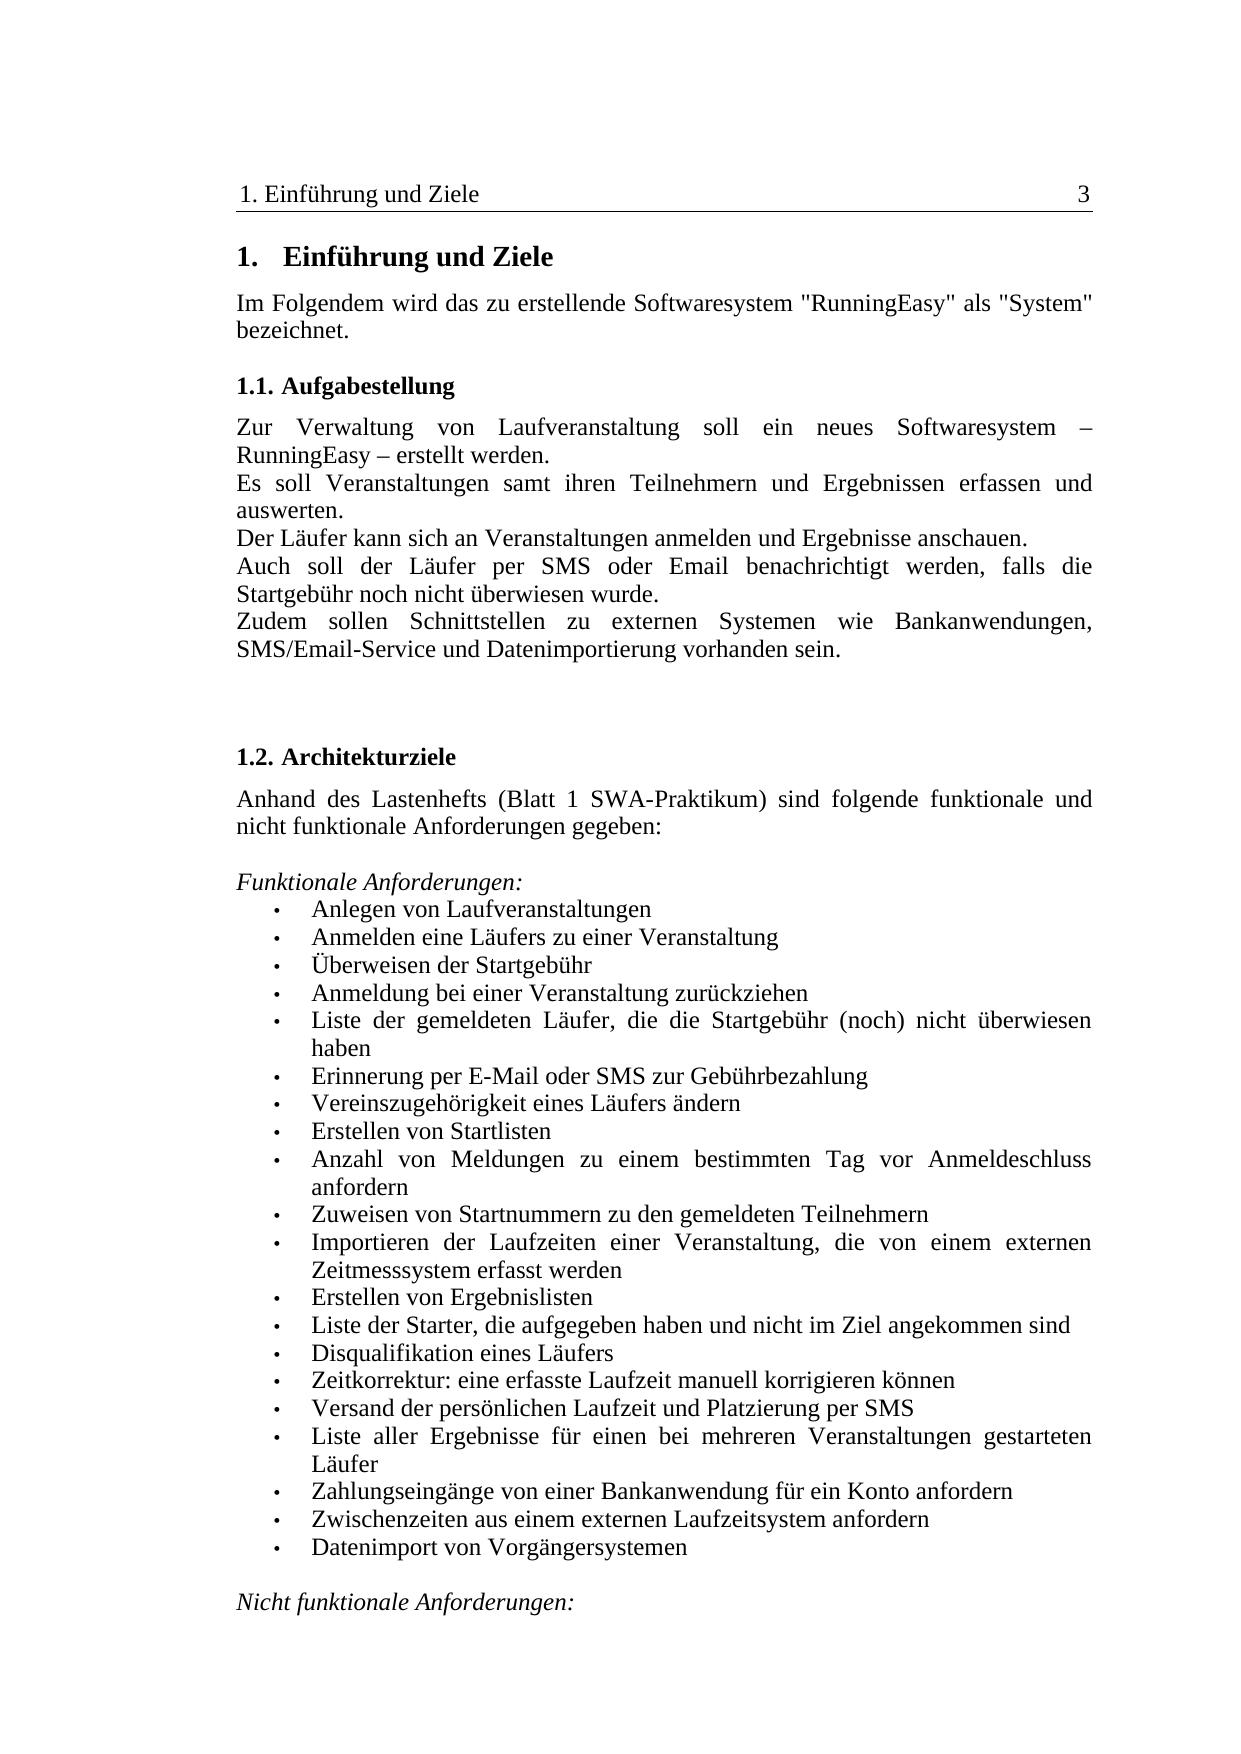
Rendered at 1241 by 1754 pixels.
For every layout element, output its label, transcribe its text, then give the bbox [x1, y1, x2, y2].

list Datenimport von Vorgängersystemen [274, 1533, 1093, 1561]
text Zur Verwaltung von Laufveranstaltung soll ein neues Softwaresystem – RunningEasy – erstellt werden. [236, 413, 1093, 469]
list Erstellen von Ergebnislisten [274, 1283, 1093, 1311]
subtitle Aufgabestellung [236, 372, 1093, 399]
list Liste der Starter, die aufgegeben haben und nicht im Ziel angekommen sind [274, 1311, 1093, 1339]
list Zeitkorrektur: eine erfasste Laufzeit manuell korrigieren können [274, 1367, 1093, 1394]
text Zudem sollen Schnittstellen zu externen Systemen wie Bankanwendungen, SMS/Email-Service und Datenimportierung vorhanden sein. [236, 607, 1093, 663]
list Anmeldung bei einer Veranstaltung zurückziehen [274, 979, 1093, 1006]
list Liste der gemeldeten Läufer, die die Startgebühr (noch) nicht überwiesen haben [274, 1006, 1093, 1062]
list Erstellen von Startlisten [274, 1117, 1093, 1145]
subtitle Architekturziele [236, 743, 1093, 771]
subtitle Einführung und Ziele [236, 240, 1093, 273]
list Überweisen der Startgebühr [274, 951, 1093, 979]
text Anhand des Lastenhefts (Blatt 1 SWA-Praktikum) sind folgende funktionale und nicht funktionale Anforderungen gegeben: [236, 785, 1093, 840]
text Auch soll der Läufer per SMS oder Email benachrichtigt werden, falls die Startgebühr noch nicht überwiesen wurde. [236, 552, 1093, 607]
list Zahlungseingänge von einer Bankanwendung für ein Konto anfordern [274, 1477, 1093, 1505]
text Funktionale Anforderungen: [236, 868, 1093, 896]
list Anzahl von Meldungen zu einem bestimmten Tag vor Anmeldeschluss anfordern [274, 1145, 1093, 1200]
list Zwischenzeiten aus einem externen Laufzeitsystem anfordern [274, 1505, 1093, 1533]
list Erinnerung per E-Mail oder SMS zur Gebührbezahlung [274, 1062, 1093, 1089]
text Es soll Veranstaltungen samt ihren Teilnehmern und Ergebnissen erfassen und auswerten. [236, 469, 1093, 524]
list Anlegen von Laufveranstaltungen [274, 896, 1093, 923]
list Disqualifikation eines Läufers [274, 1339, 1093, 1367]
list Importieren der Laufzeiten einer Veranstaltung, die von einem externen Zeitmesssystem erfasst werden [274, 1228, 1093, 1283]
text Im Folgendem wird das zu erstellende Softwaresystem "RunningEasy" als "System" bezeichnet. [236, 289, 1093, 344]
list Anmelden eine Läufers zu einer Veranstaltung [274, 923, 1093, 951]
list Liste aller Ergebnisse für einen bei mehreren Veranstaltungen gestarteten Läufer [274, 1422, 1093, 1477]
text Nicht funktionale Anforderungen: [236, 1588, 1093, 1616]
list Vereinszugehörigkeit eines Läufers ändern [274, 1089, 1093, 1117]
list Versand der persönlichen Laufzeit und Platzierung per SMS [274, 1394, 1093, 1422]
list Zuweisen von Startnummern zu den gemeldeten Teilnehmern [274, 1200, 1093, 1228]
text Der Läufer kann sich an Veranstaltungen anmelden und Ergebnisse anschauen. [236, 524, 1093, 552]
